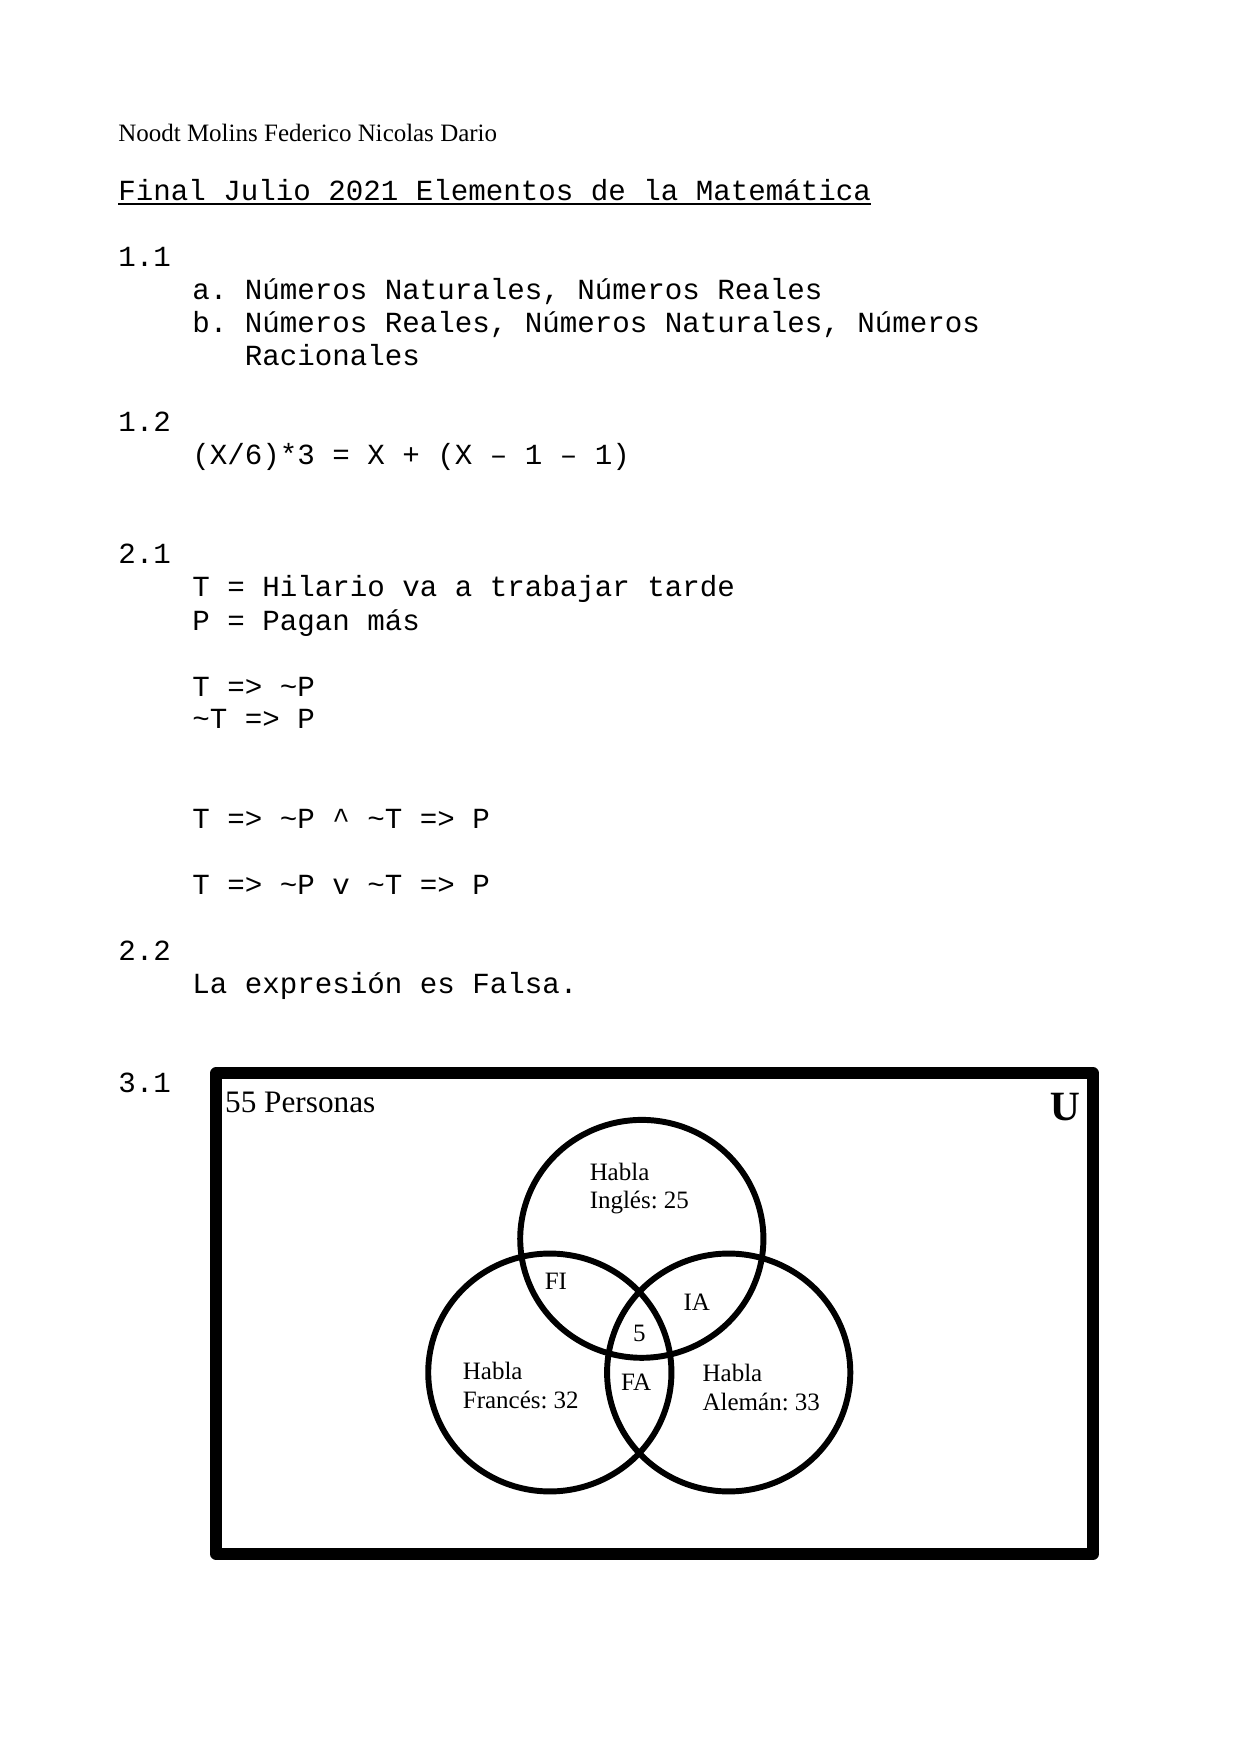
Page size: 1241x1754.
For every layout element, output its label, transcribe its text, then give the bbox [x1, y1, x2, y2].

text 3.1 [118, 1068, 211, 1101]
text (X/6)*3 = X + (X – 1 – 1) [118, 441, 1122, 473]
text 2.2 [118, 936, 1122, 969]
text a. Números Naturales, Números Reales [118, 275, 1122, 308]
text [1098, 1068, 1122, 1101]
text [222, 1079, 1087, 1101]
text Final Julio 2021 Elementos de la Matemática [118, 176, 1122, 209]
text T => ~P [118, 672, 1122, 705]
text T = Hilario va a trabajar tarde [118, 573, 1122, 606]
text T => ~P ^ ~T => P [118, 804, 1122, 837]
text 1.1 [118, 242, 1122, 275]
text ~T => P [118, 705, 1122, 738]
text T => ~P v ~T => P [118, 870, 1122, 903]
text b. Números Reales, Números Naturales, Números Racionales [118, 308, 1122, 374]
text 1.2 [118, 407, 1122, 441]
text 2.1 [118, 539, 1122, 573]
text P = Pagan más [118, 606, 1122, 639]
text La expresión es Falsa. [118, 969, 1122, 1002]
